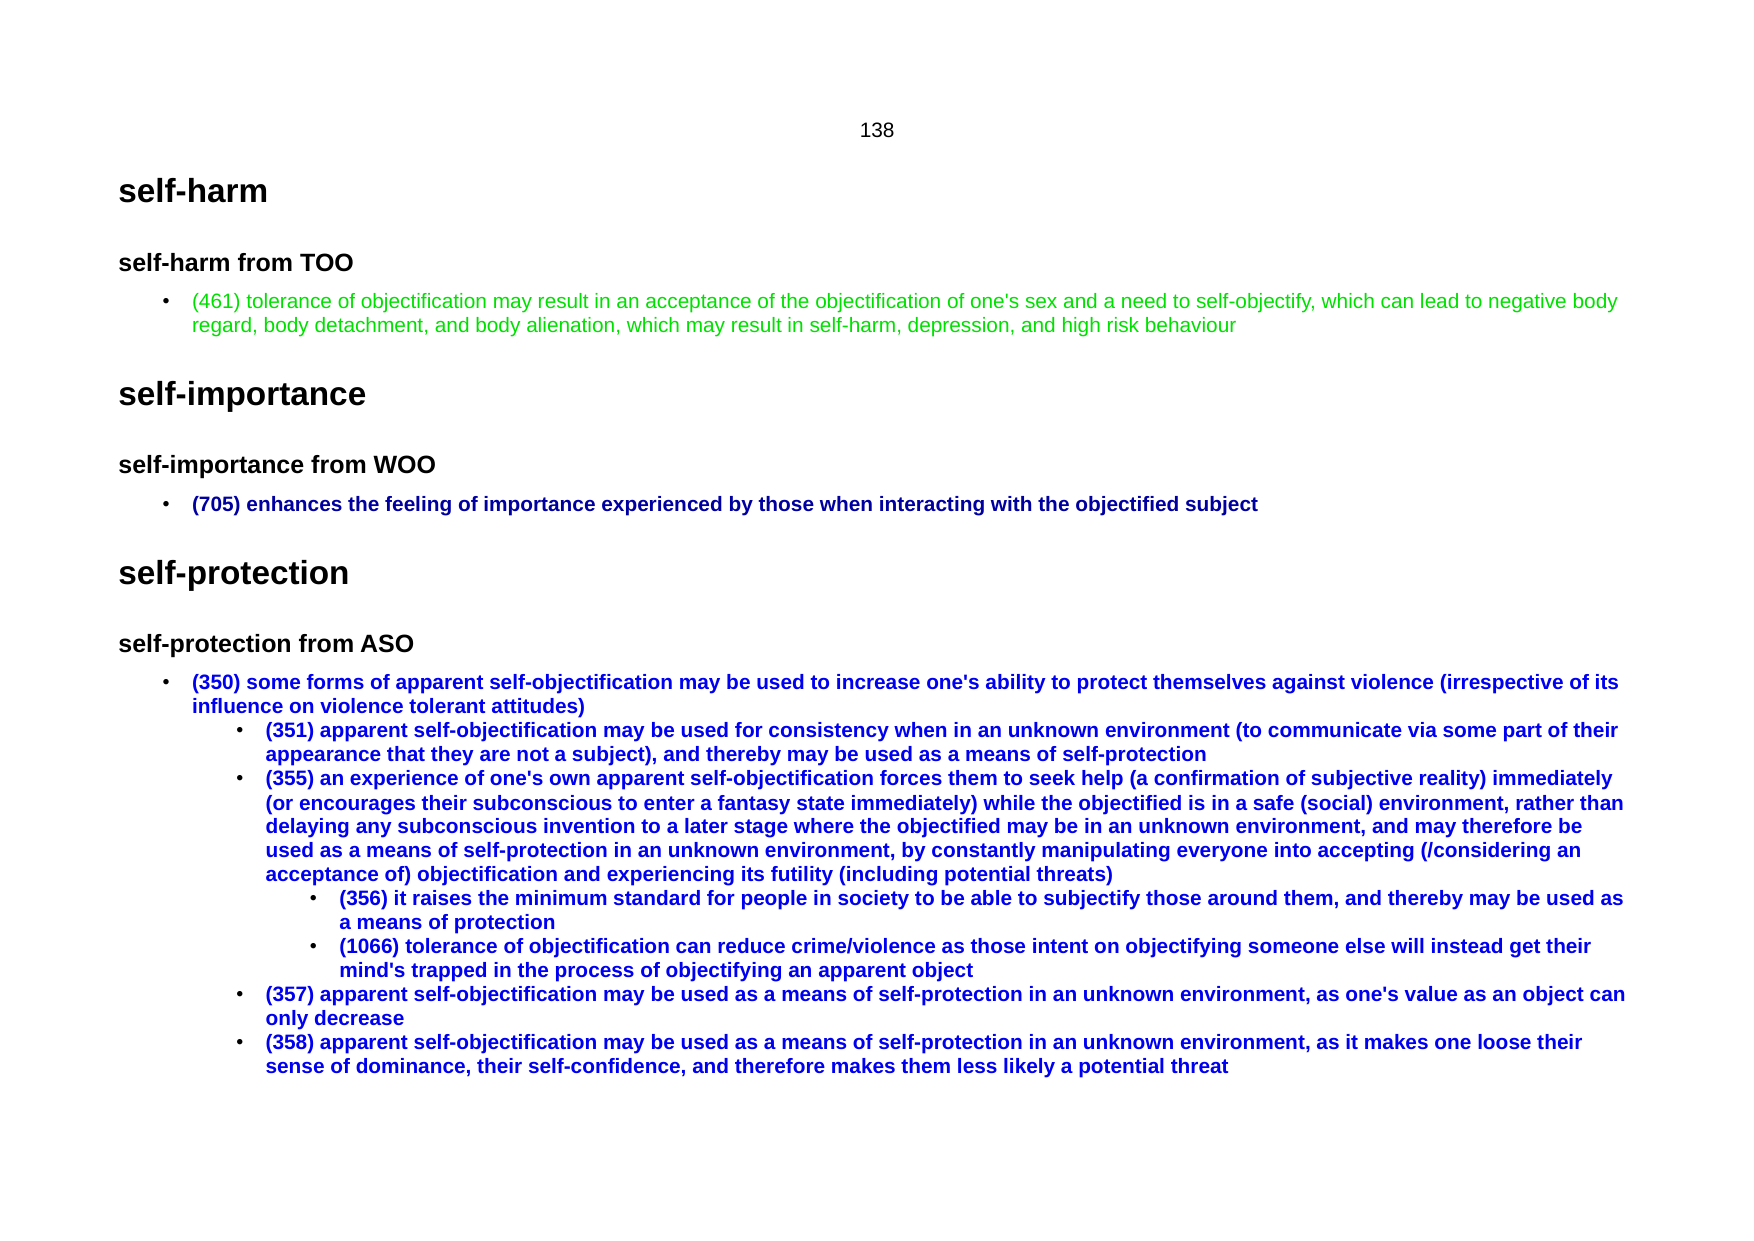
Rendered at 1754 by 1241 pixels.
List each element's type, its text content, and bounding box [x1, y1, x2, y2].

subtitle self-harm [118, 172, 1636, 210]
list (355) an experience of one's own apparent self-objectification forces them to seek help (a confirmation of subjective reality) immediately (or encourages their subconscious to enter a fantasy state immediately) while the objectified is in a safe (social) environment, rather than delaying any subconscious invention to a later stage where the objectified may be in an unknown environment, and may therefore be used as a means of self-protection in an unknown environment, by constantly manipulating everyone into accepting (/considering an acceptance of) objectification and experiencing its futility (including potential threats) [236, 766, 1636, 886]
subtitle self-protection from ASO [118, 629, 1636, 658]
list (1066) tolerance of objectification can reduce crime/violence as those intent on objectifying someone else will instead get their mind's trapped in the process of objectifying an apparent object [309, 934, 1636, 982]
list (705) enhances the feeling of importance experienced by those when interacting with the objectified subject [162, 491, 1636, 516]
subtitle self-harm from TOO [118, 247, 1636, 276]
list (350) some forms of apparent self-objectification may be used to increase one's ability to protect themselves against violence (irrespective of its influence on violence tolerant attitudes) [162, 670, 1636, 718]
subtitle self-importance from WOO [118, 450, 1636, 479]
list (461) tolerance of objectification may result in an acceptance of the objectification of one's sex and a need to self-objectify, which can lead to negative body regard, body detachment, and body alienation, which may result in self-harm, depression, and high risk behaviour [162, 289, 1636, 337]
list (351) apparent self-objectification may be used for consistency when in an unknown environment (to communicate via some part of their appearance that they are not a subject), and thereby may be used as a means of self-protection [236, 718, 1636, 766]
subtitle self-protection [118, 553, 1636, 591]
subtitle self-importance [118, 374, 1636, 413]
list (357) apparent self-objectification may be used as a means of self-protection in an unknown environment, as one's value as an object can only decrease [236, 982, 1636, 1030]
list (356) it raises the minimum standard for people in society to be able to subjectify those around them, and thereby may be used as a means of protection [309, 886, 1636, 934]
list (358) apparent self-objectification may be used as a means of self-protection in an unknown environment, as it makes one loose their sense of dominance, their self-confidence, and therefore makes them less likely a potential threat [236, 1030, 1636, 1078]
